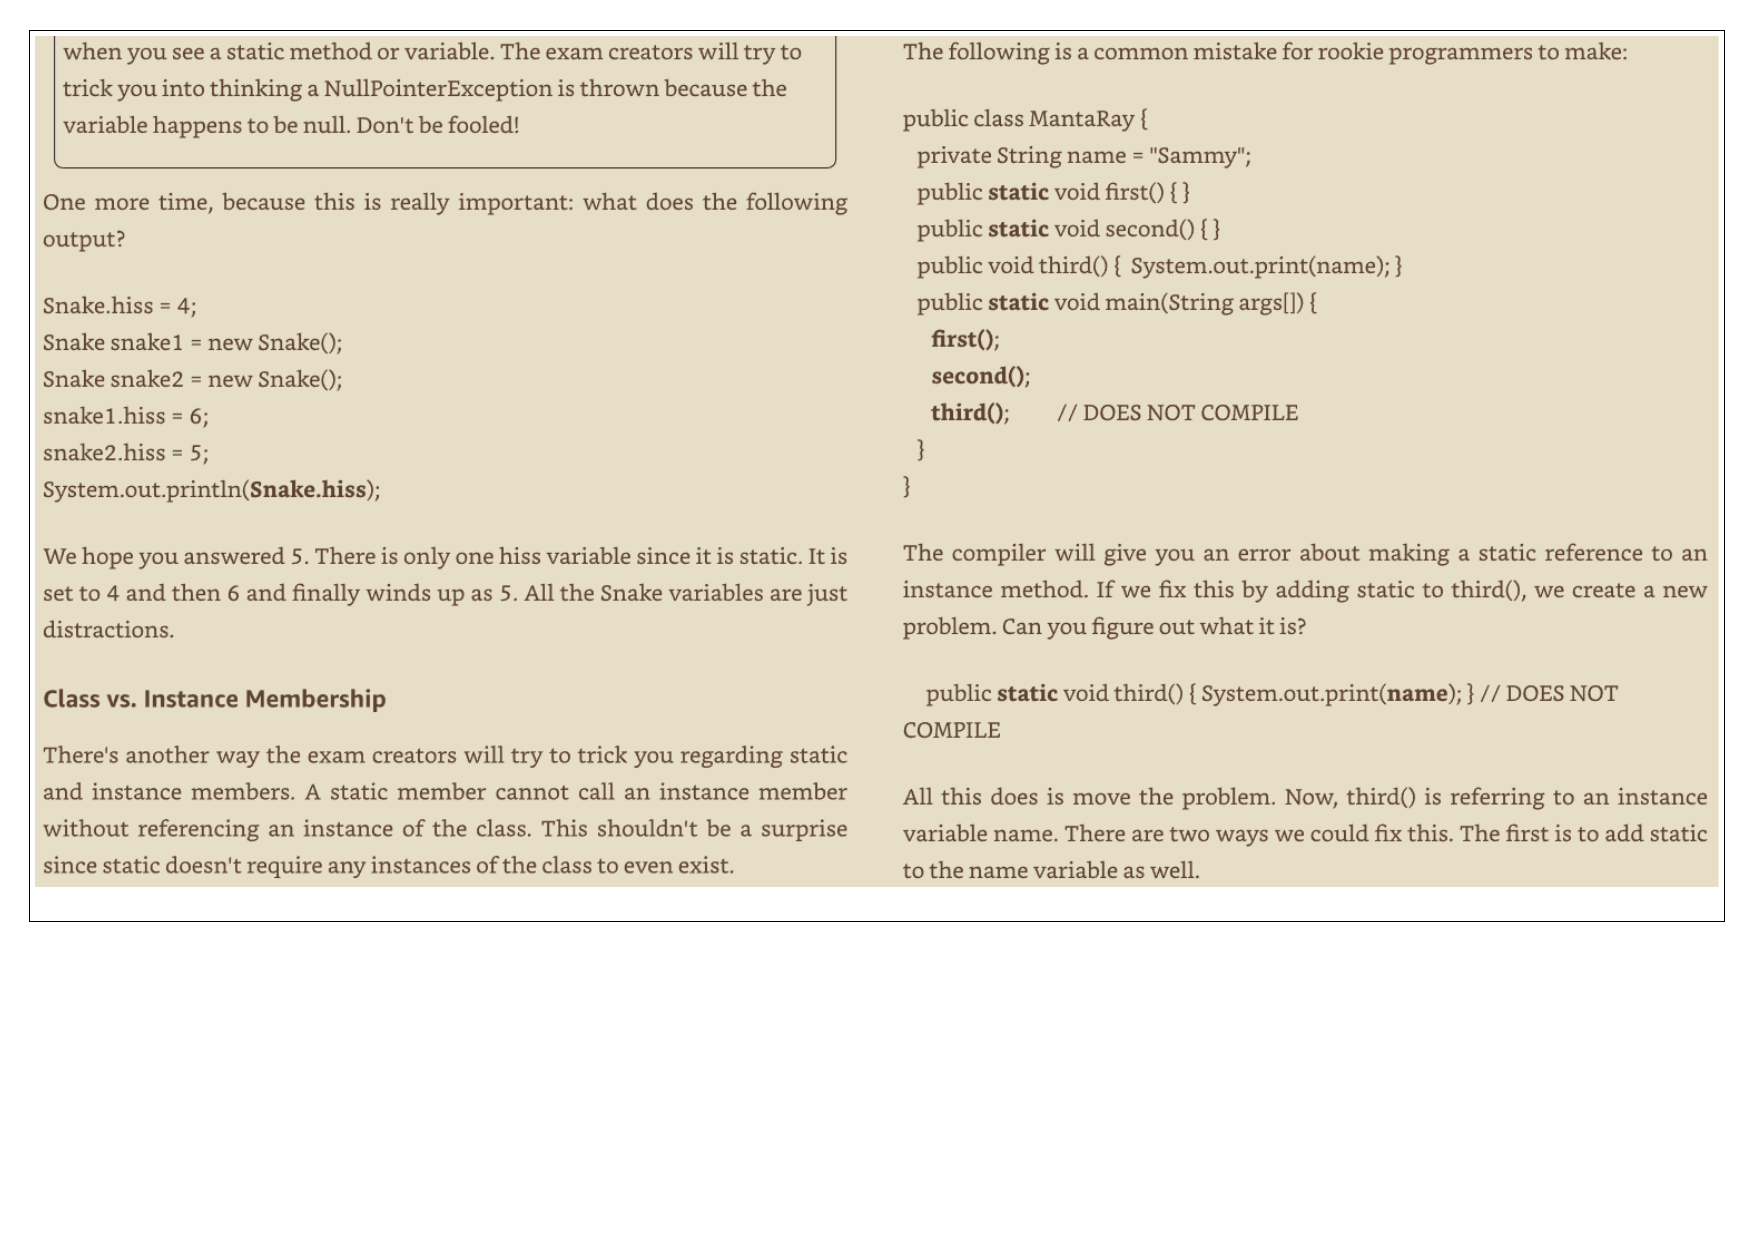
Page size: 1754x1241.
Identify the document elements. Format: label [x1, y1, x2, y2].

picture [35, 36, 1719, 887]
table_cell [30, 31, 1724, 921]
